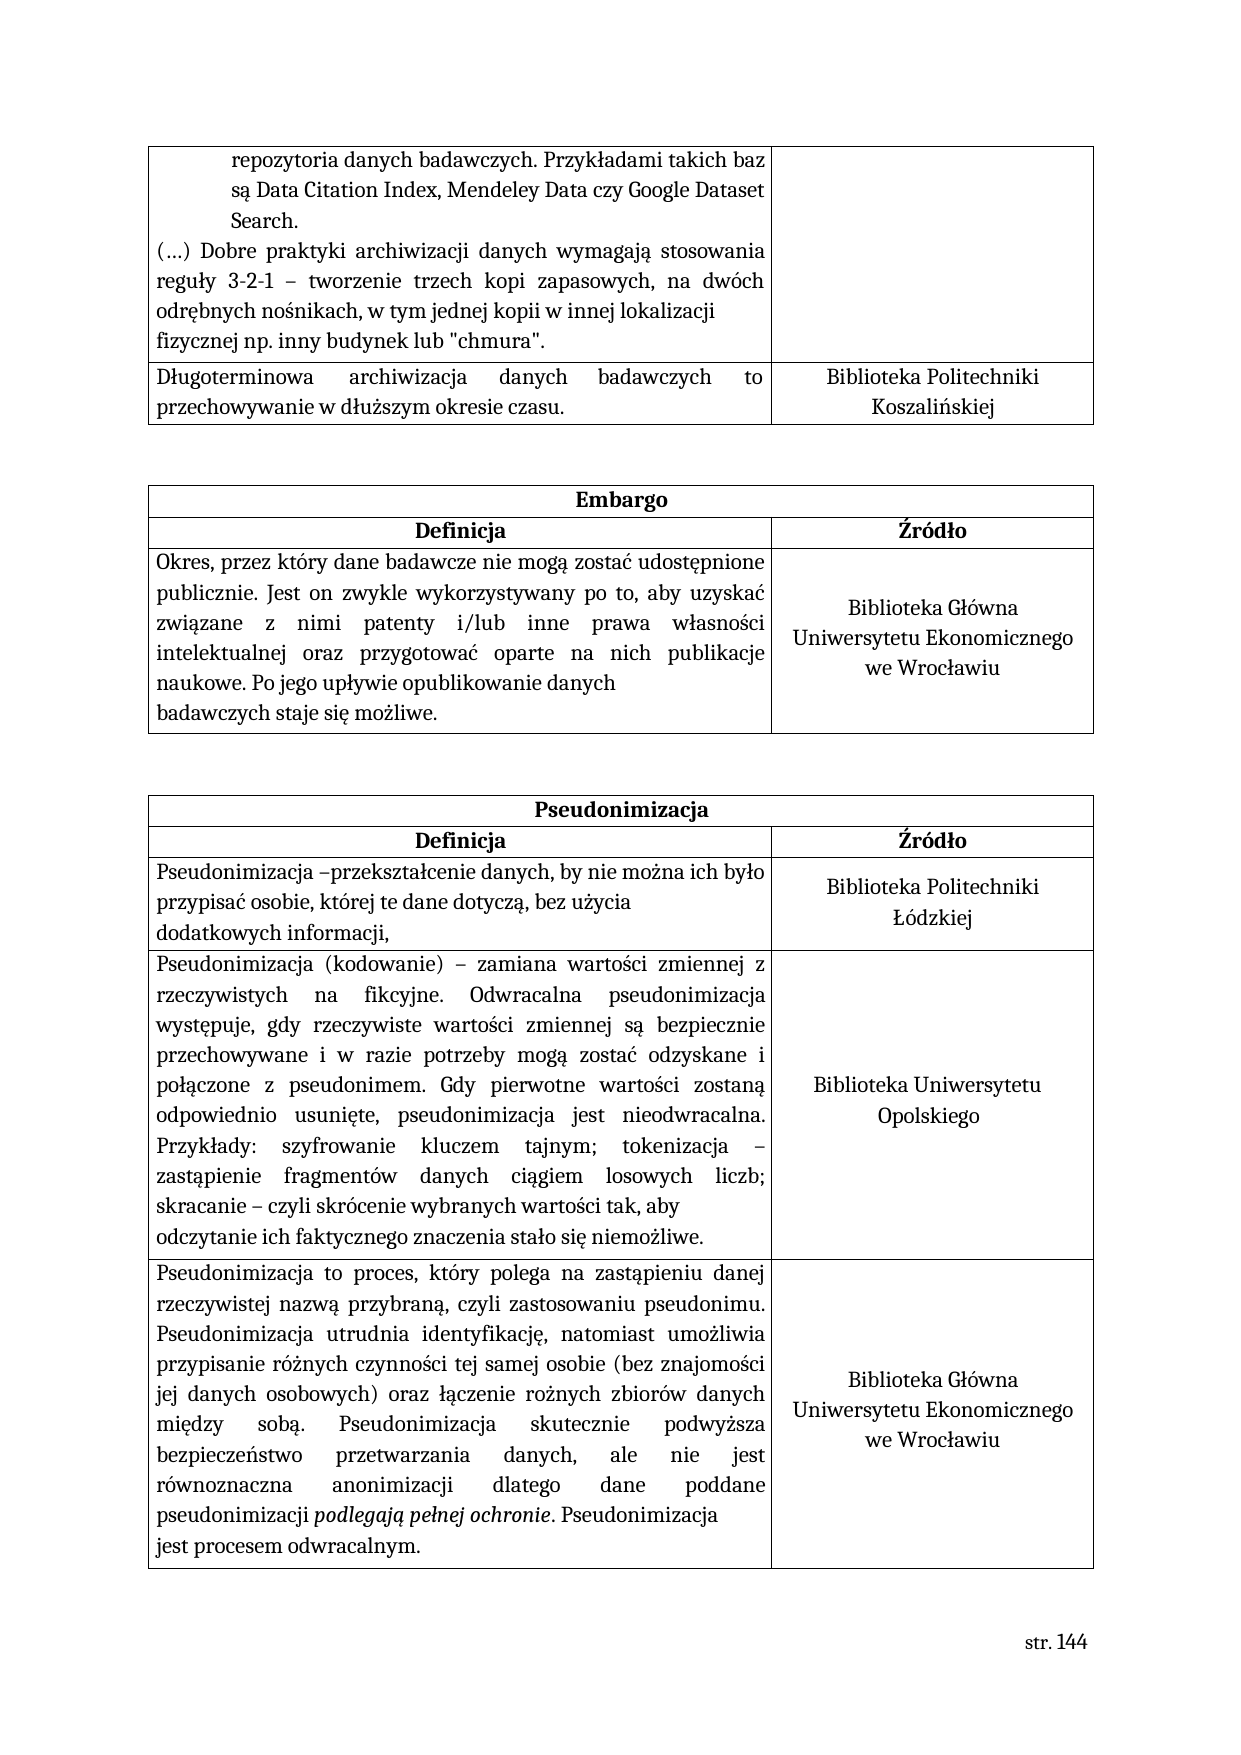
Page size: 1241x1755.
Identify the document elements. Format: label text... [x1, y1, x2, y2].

table_cell Biblioteka Główna Uniwersytetu Ekonomicznego we Wrocławiu [772, 549, 1093, 733]
table_cell Długoterminowa archiwizacja danych badawczych to przechowywanie w dłuższym okresie czasu. [149, 363, 771, 424]
table_cell Definicja [149, 827, 771, 857]
table_cell Biblioteka Uniwersytetu Opolskiego [772, 951, 1093, 1259]
table_cell Biblioteka Główna Uniwersytetu Ekonomicznego we Wrocławiu [772, 1260, 1093, 1568]
table_cell Pseudonimizacja –przekształcenie danych, by nie można ich było przypisać osobie, której te dane dotyczą, bez użycia dodatkowych informacji, [149, 858, 771, 950]
table_header Pseudonimizacja [149, 796, 1093, 826]
table_cell Definicja [149, 518, 771, 548]
table_cell Biblioteka Politechniki Koszalińskiej [772, 363, 1093, 424]
table_cell Źródło [772, 518, 1093, 548]
table_header repozytoria danych badawczych. Przykładami takich baz są Data Citation Index, Mendeley Data czy Google Dataset Search. (…) Dobre praktyki archiwizacji danych wymagają stosowania reguły 3-2-1 – tworzenie trzech kopi zapasowych, na dwóch odrębnych nośnikach, w tym jednej kopii w innej lokalizacji fizycznej np. inny budynek lub "chmura". [149, 147, 771, 362]
table_header [772, 147, 1093, 362]
table_cell Źródło [772, 827, 1093, 857]
table_cell Pseudonimizacja to proces, który polega na zastąpieniu danej rzeczywistej nazwą przybraną, czyli zastosowaniu pseudonimu. Pseudonimizacja utrudnia identyfikację, natomiast umożliwia przypisanie różnych czynności tej samej osobie (bez znajomości jej danych osobowych) oraz łączenie rożnych zbiorów danych między sobą. Pseudonimizacja skutecznie podwyższa bezpieczeństwo przetwarzania danych, ale nie jest równoznaczna anonimizacji dlatego dane poddane pseudonimizacji podlegają pełnej ochronie. Pseudonimizacja jest procesem odwracalnym. [149, 1260, 771, 1568]
table_cell Pseudonimizacja (kodowanie) – zamiana wartości zmiennej z rzeczywistych na fikcyjne. Odwracalna pseudonimizacja występuje, gdy rzeczywiste wartości zmiennej są bezpiecznie przechowywane i w razie potrzeby mogą zostać odzyskane i połączone z pseudonimem. Gdy pierwotne wartości zostaną odpowiednio usunięte, pseudonimizacja jest nieodwracalna. Przykłady: szyfrowanie kluczem tajnym; tokenizacja – zastąpienie fragmentów danych ciągiem losowych liczb; skracanie – czyli skrócenie wybranych wartości tak, aby odczytanie ich faktycznego znaczenia stało się niemożliwe. [149, 951, 771, 1259]
table_cell Biblioteka Politechniki Łódzkiej [772, 858, 1093, 950]
table_header Embargo [149, 486, 1093, 517]
table_cell Okres, przez który dane badawcze nie mogą zostać udostępnione publicznie. Jest on zwykle wykorzystywany po to, aby uzyskać związane z nimi patenty i/lub inne prawa własności intelektualnej oraz przygotować oparte na nich publikacje naukowe. Po jego upływie opublikowanie danych badawczych staje się możliwe. [149, 549, 771, 733]
